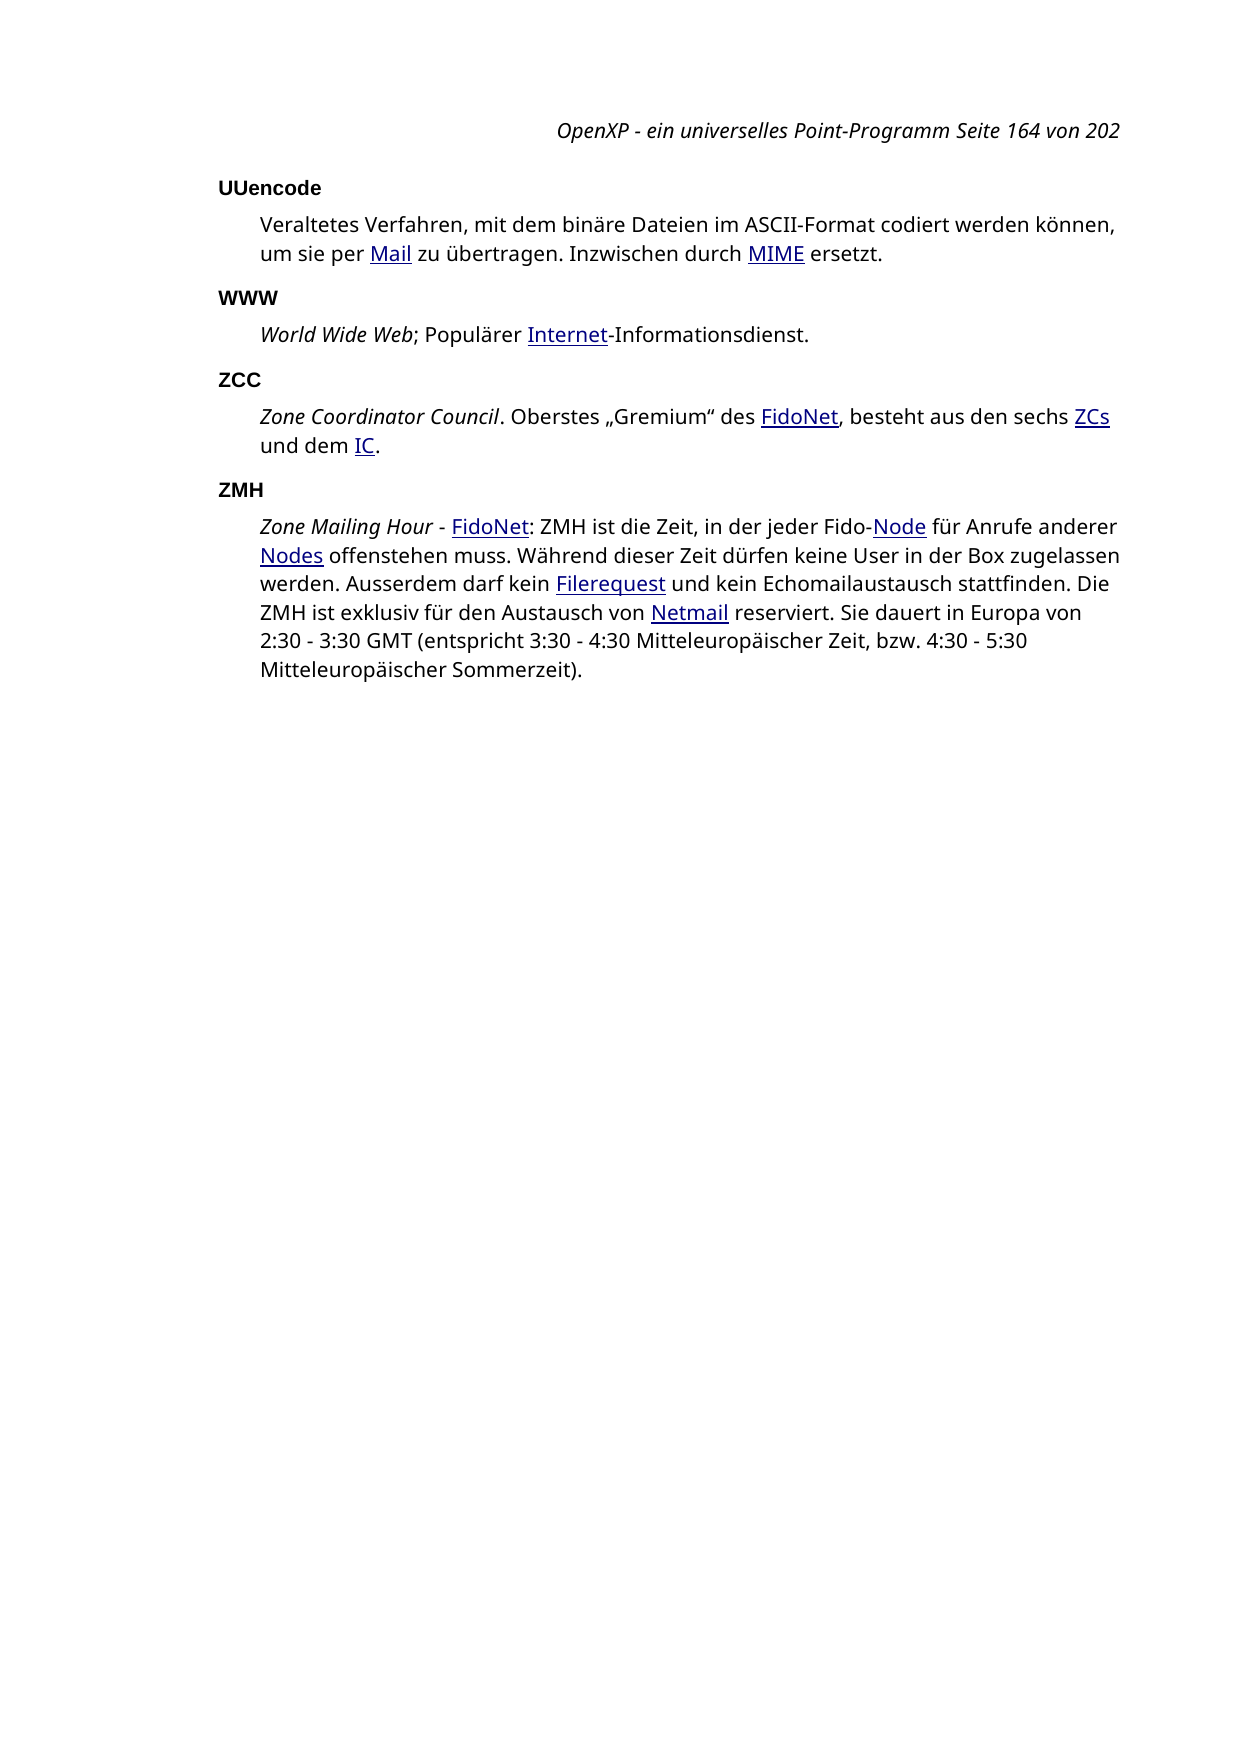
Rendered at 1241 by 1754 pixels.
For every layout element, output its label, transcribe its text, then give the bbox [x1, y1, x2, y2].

text Zone Coordinator Council. Oberstes „Gremium“ des FidoNet, besteht aus den sechs ZCs und dem IC. [260, 402, 1122, 459]
subtitle ZMH [218, 475, 1122, 502]
subtitle UUencode [218, 173, 1122, 200]
text World Wide Web; Populärer Internet-Informationsdienst. [260, 320, 1122, 349]
subtitle WWW [218, 283, 1122, 310]
text Veraltetes Verfahren, mit dem binäre Dateien im ASCII-Format codiert werden können, um sie per Mail zu übertragen. Inzwischen durch MIME ersetzt. [260, 210, 1122, 267]
text Zone Mailing Hour - FidoNet: ZMH ist die Zeit, in der jeder Fido-Node für Anrufe anderer Nodes offenstehen muss. Während dieser Zeit dürfen keine User in der Box zugelassen werden. Ausserdem darf kein Filerequest und kein Echomailaustausch stattfinden. Die ZMH ist exklusiv für den Austausch von Netmail reserviert. Sie dauert in Europa von 2:30 - 3:30 GMT (entspricht 3:30 - 4:30 Mitteleuropäischer Zeit, bzw. 4:30 - 5:30 Mitteleuropäischer Sommerzeit). [260, 512, 1122, 683]
subtitle ZCC [218, 364, 1122, 392]
